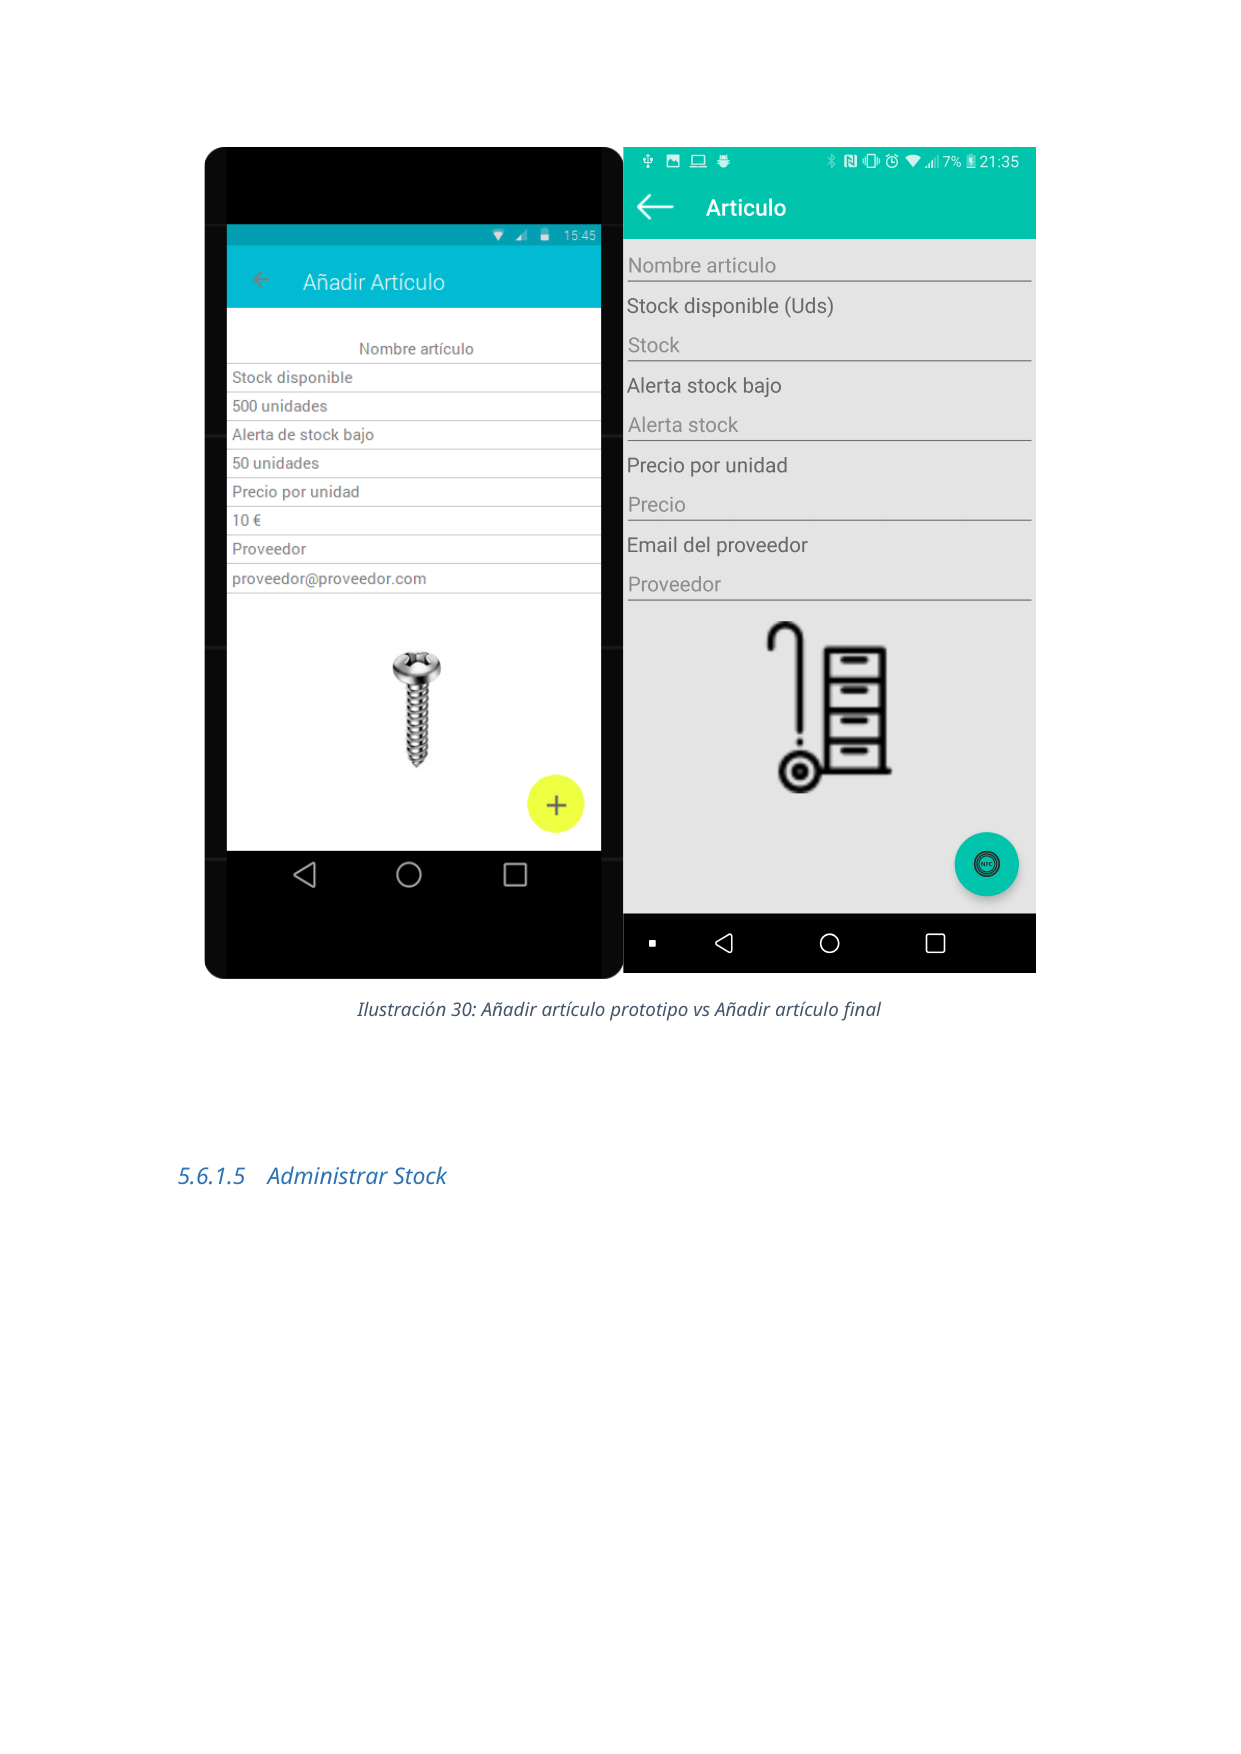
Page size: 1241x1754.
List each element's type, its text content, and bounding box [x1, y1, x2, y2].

subtitle Administrar Stock [177, 1160, 1063, 1191]
text Ilustración 30: Añadir artículo prototipo vs Añadir artículo final [177, 996, 1063, 1022]
